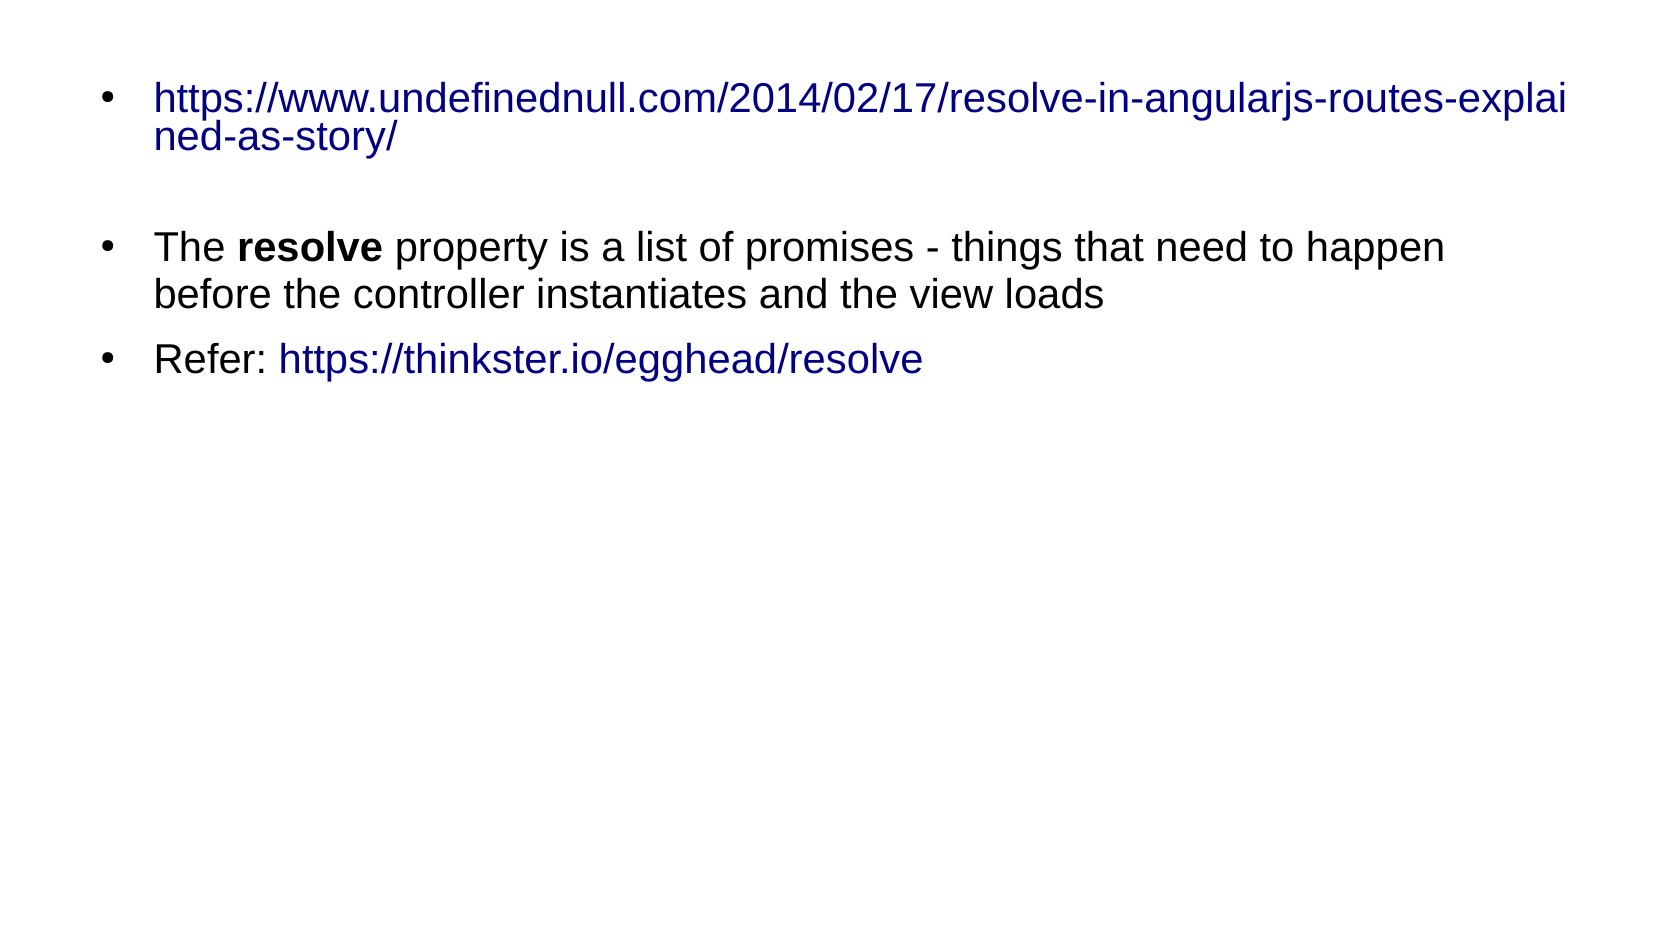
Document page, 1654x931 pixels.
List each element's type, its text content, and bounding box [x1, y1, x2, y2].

list https://www.undefinednull.com/2014/02/17/resolve-in-angularjs-routes-explained-as-story/ The resolve property is a list of promises - things that need to happen before the controller instantiates and the view loads Refer: https://thinkster.io/egghead/resolve [82, 75, 1571, 758]
